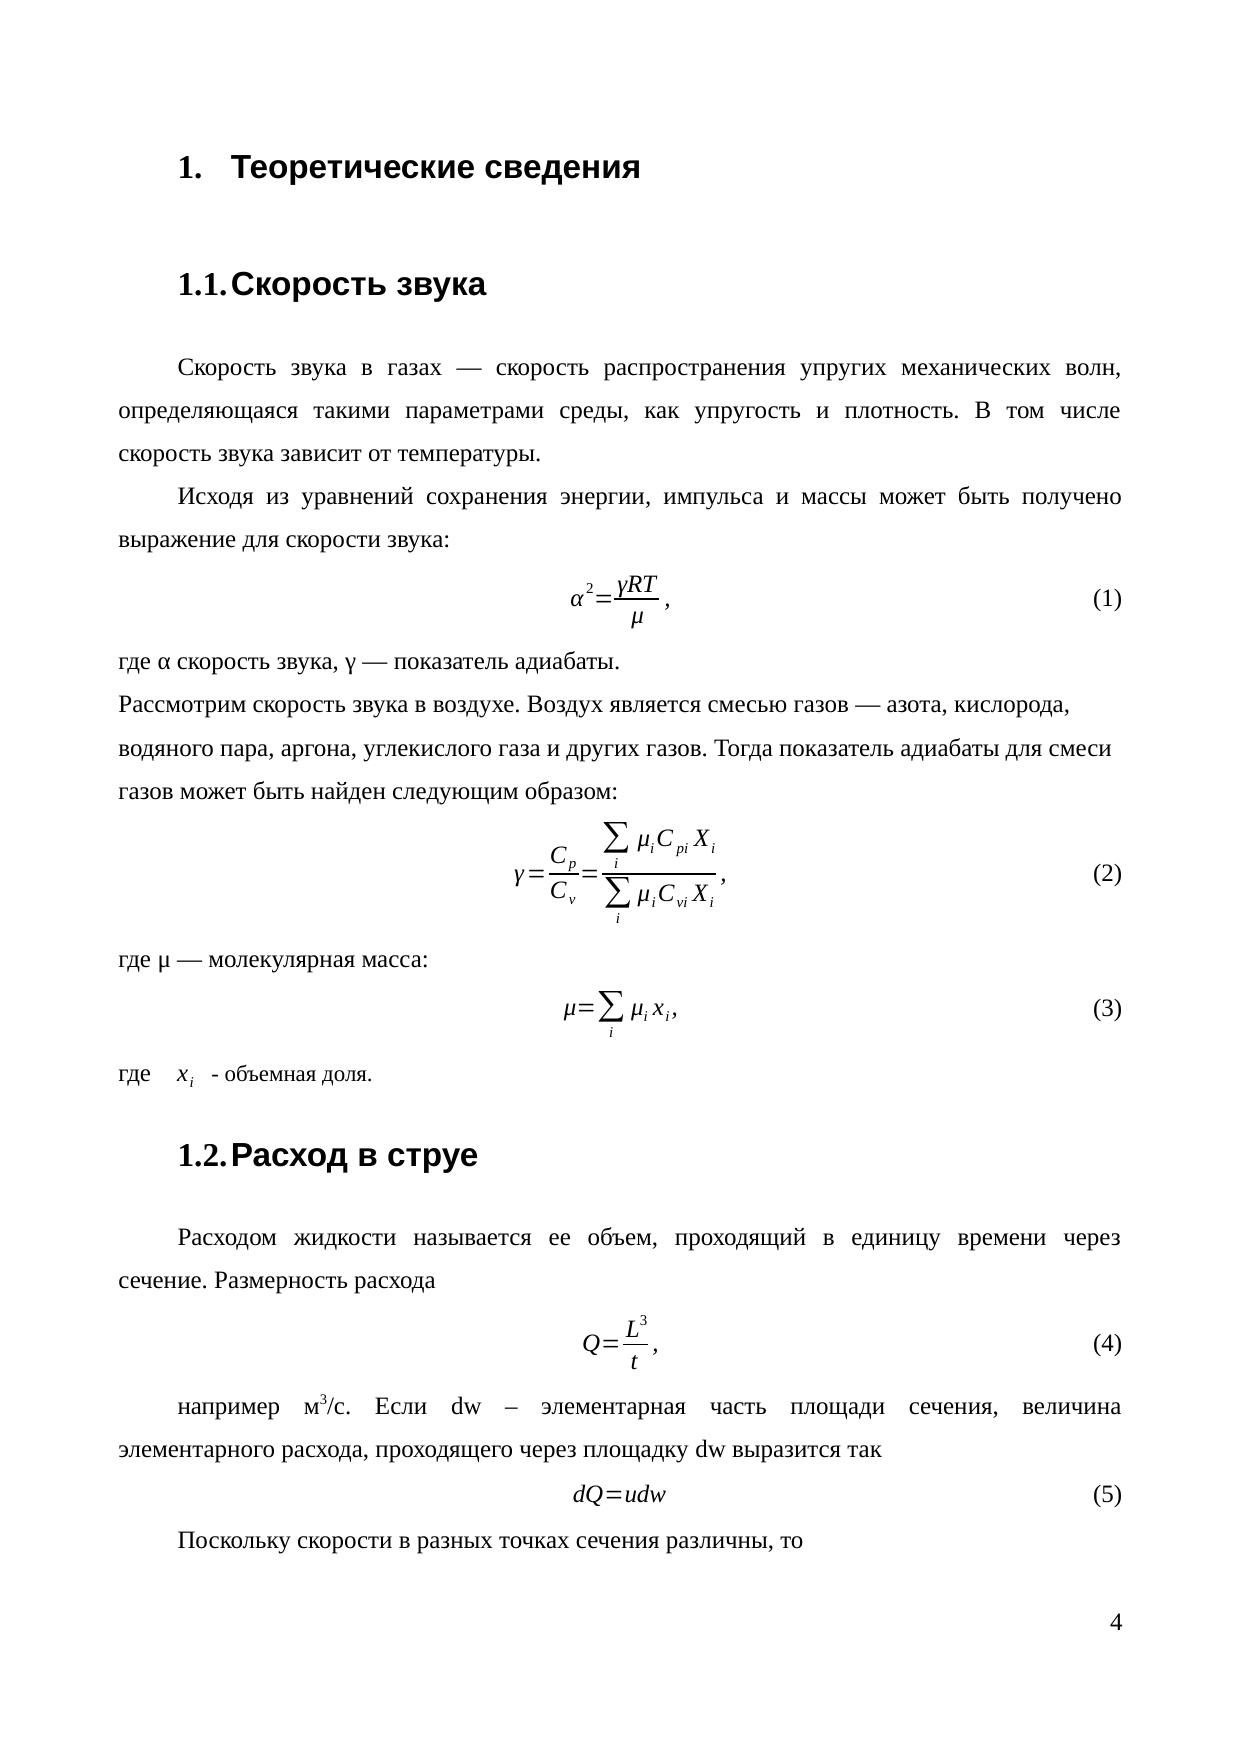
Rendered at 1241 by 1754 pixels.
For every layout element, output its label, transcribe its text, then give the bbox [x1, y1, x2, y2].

subtitle Скорость звука [118, 264, 1122, 303]
text например м3/c. Если dw – элементарная часть площади сечения, величина элементарного расхода, проходящего через площадку dw выразится так [118, 1391, 1122, 1463]
subtitle Теоретические сведения [118, 148, 1122, 186]
subtitle Расход в струе [118, 1135, 1122, 1173]
text где μ — молекулярная масса: [118, 944, 1122, 973]
text где - объемная доля. [118, 1058, 1122, 1091]
text (4) [118, 1308, 1122, 1377]
text Рассмотрим скорость звука в воздухе. Воздух является смесью газов — азота, кислорода, водяного пара, аргона, углекислого газа и других газов. Тогда показатель адиабаты для смеси газов может быть найден следующим образом: [118, 689, 1122, 804]
text Расходом жидкости называется ее объем, проходящий в единицу времени через сечение. Размерность расхода [118, 1222, 1122, 1294]
text (1) [118, 567, 1122, 632]
text Исходя из уравнений сохранения энергии, импульса и массы может быть получено выражение для скорости звука: [118, 481, 1122, 553]
text Поскольку скорости в разных точках сечения различны, то [118, 1525, 1122, 1554]
text (5) [118, 1477, 1122, 1511]
text (2) [118, 819, 1122, 930]
text (3) [118, 987, 1122, 1044]
text где α скорость звука, γ — показатель адиабаты. [118, 646, 1122, 675]
text Скорость звука в газах — скорость распространения упругих механических волн, определяющаяся такими параметрами среды, как упругость и плотность. В том числе скорость звука зависит от температуры. [118, 352, 1122, 467]
